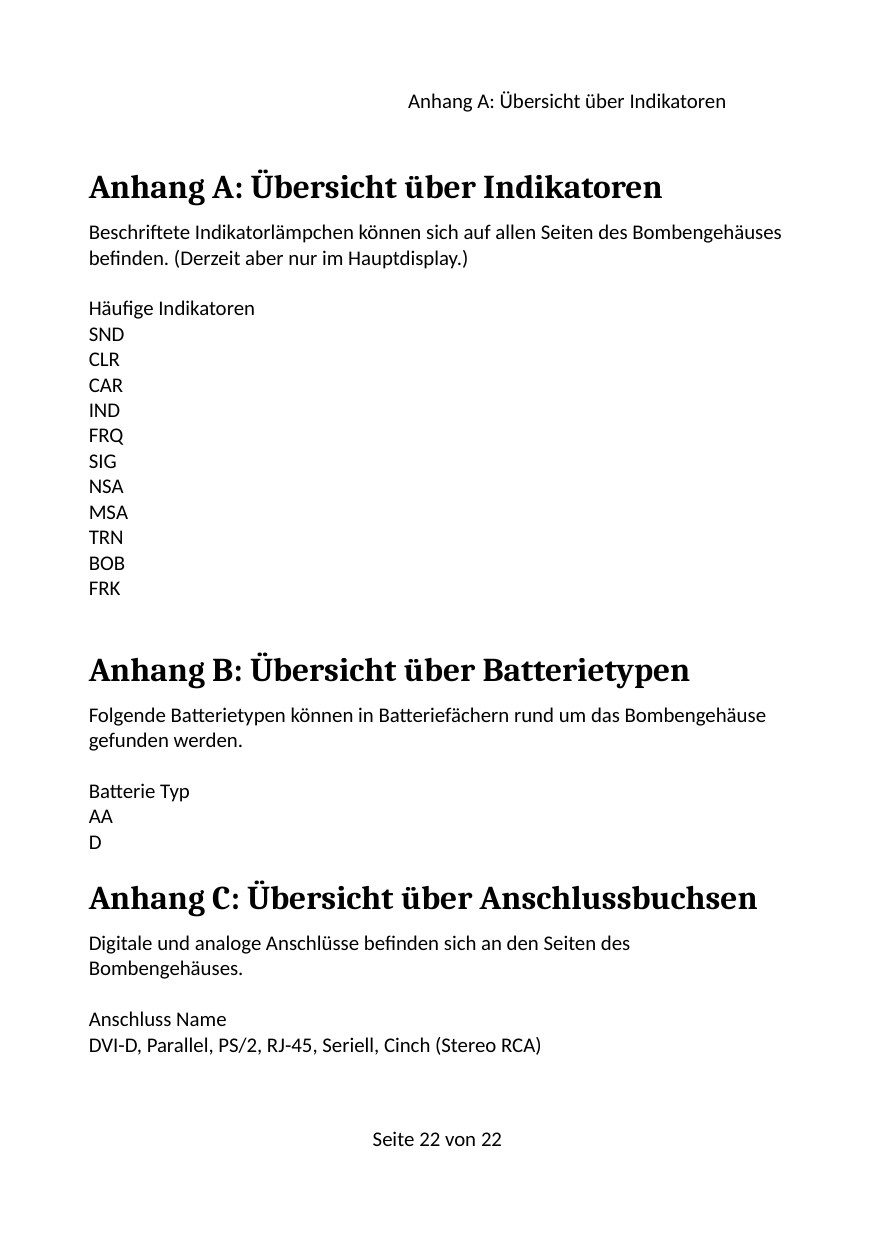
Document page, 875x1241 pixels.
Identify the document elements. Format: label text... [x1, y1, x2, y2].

subtitle Anhang C: Übersicht über Anschlussbuchsen [88, 879, 786, 918]
text FRK [88, 575, 786, 601]
text FRQ [88, 423, 786, 448]
subtitle Anhang B: Übersicht über Batterietypen [88, 651, 786, 689]
text CAR [88, 372, 786, 397]
text Beschriftete Indikatorlämpchen können sich auf allen Seiten des Bombengehäuses befinden. (Derzeit aber nur im Hauptdisplay.) [88, 219, 786, 270]
text Batterie Typ [88, 778, 786, 803]
text AA [88, 803, 786, 829]
text Häufige Indikatoren [88, 296, 786, 321]
text SIG [88, 448, 786, 473]
text MSA [88, 499, 786, 524]
text Anschluss Name [88, 1006, 786, 1032]
text D [88, 829, 786, 854]
text IND [88, 397, 786, 423]
text NSA [88, 473, 786, 499]
text SND [88, 321, 786, 346]
text Folgende Batterietypen können in Batteriefächern rund um das Bombengehäuse gefunden werden. [88, 702, 786, 753]
subtitle Anhang A: Übersicht über Indikatoren [88, 168, 786, 207]
text TRN [88, 524, 786, 550]
text DVI-D, Parallel, PS/2, RJ-45, Seriell, Cinch (Stereo RCA) [88, 1032, 786, 1057]
text CLR [88, 346, 786, 372]
text BOB [88, 550, 786, 575]
text Digitale und analoge Anschlüsse befinden sich an den Seiten des Bombengehäuses. [88, 930, 786, 981]
